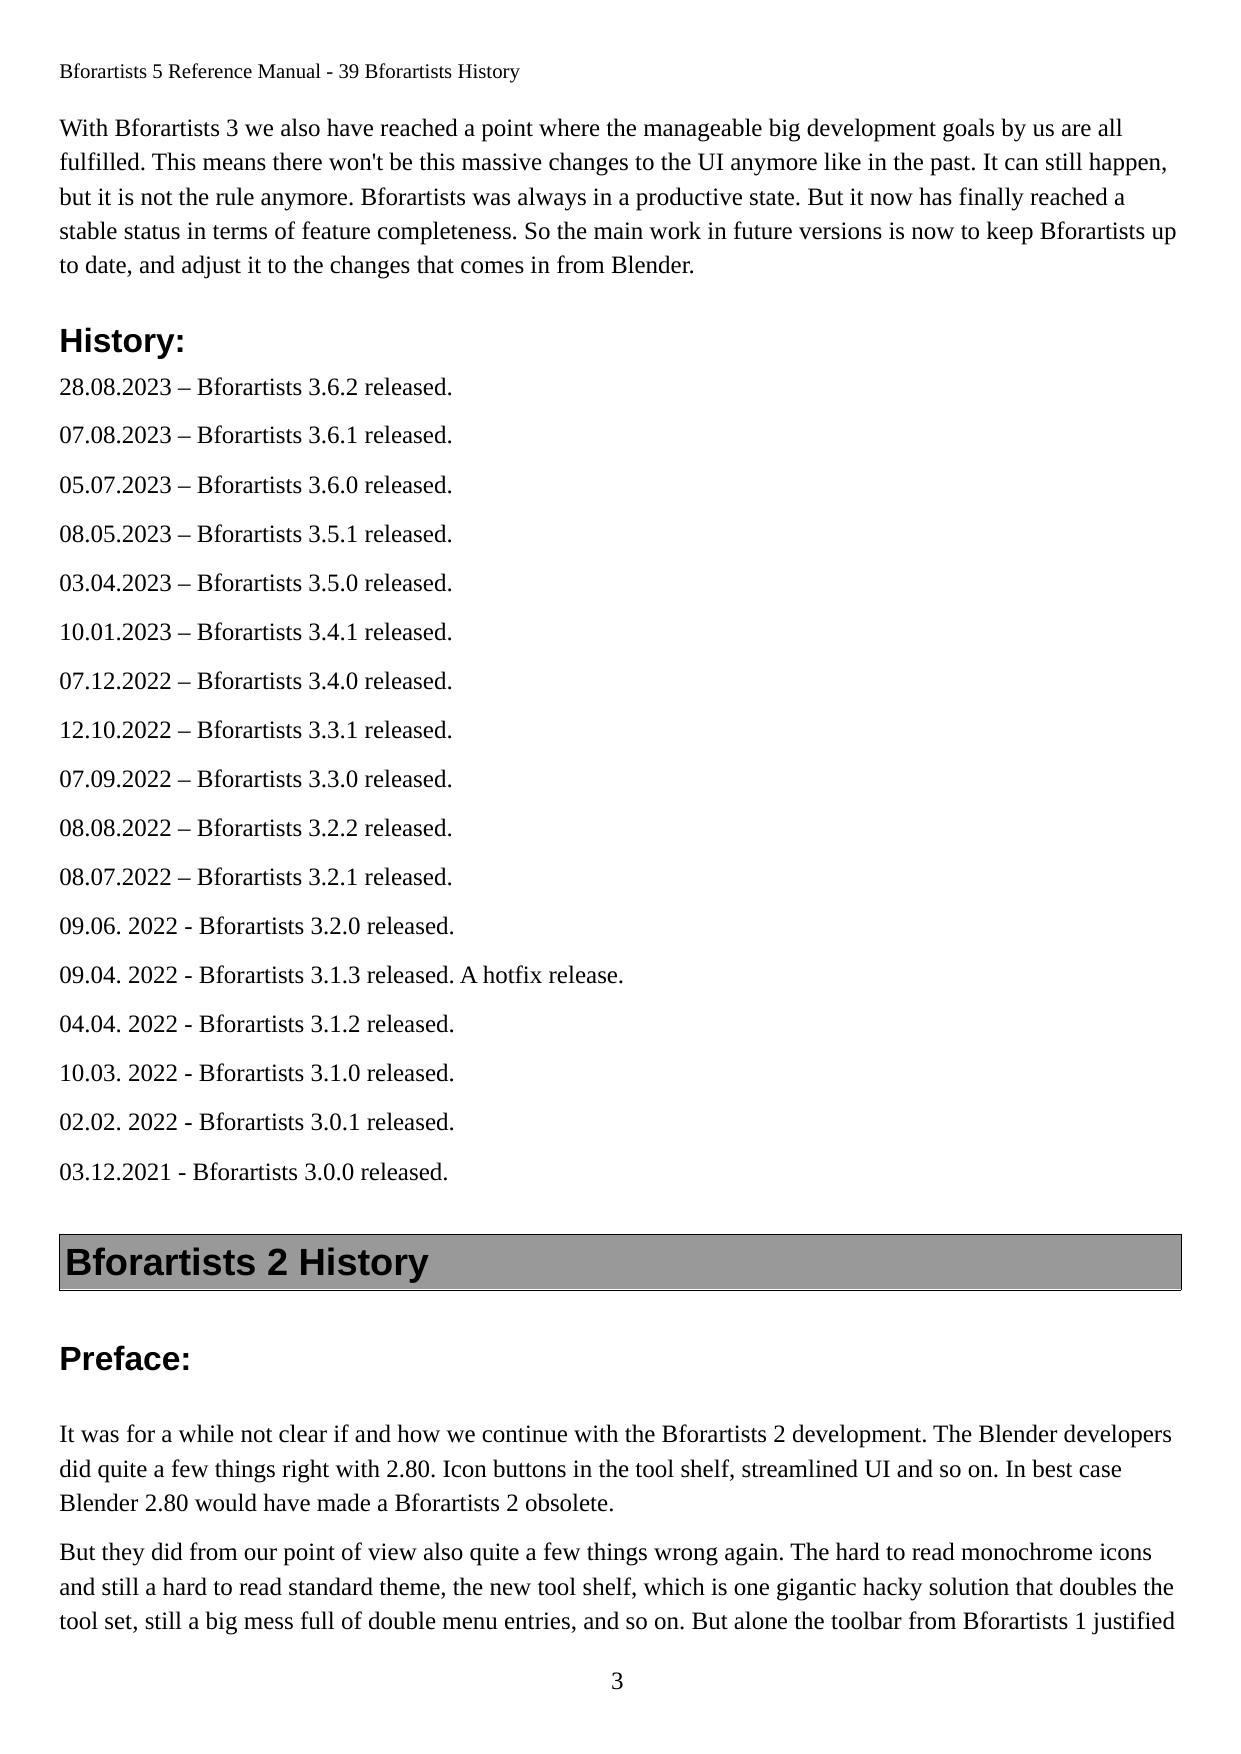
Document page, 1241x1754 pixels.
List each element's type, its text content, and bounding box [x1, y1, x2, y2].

text 08.08.2022 – Bforartists 3.2.2 released. [59, 813, 1181, 842]
text But they did from our point of view also quite a few things wrong again. The hard to read monochrome icons and still a hard to read standard theme, the new tool shelf, which is one gigantic hacky solution that doubles the tool set, still a big mess full of double menu entries, and so on. But alone the toolbar from Bforartists 1 justified [59, 1537, 1181, 1635]
text 02.02. 2022 - Bforartists 3.0.1 released. [59, 1107, 1181, 1136]
text 04.04. 2022 - Bforartists 3.1.2 released. [59, 1009, 1181, 1038]
text With Bforartists 3 we also have reached a point where the manageable big development goals by us are all fulfilled. This means there won't be this massive changes to the UI anymore like in the past. It can still happen, but it is not the rule anymore. Bforartists was always in a productive state. But it now has finally reached a stable status in terms of feature completeness. So the main work in future versions is now to keep Bforartists up to date, and adjust it to the changes that comes in from Blender. [59, 113, 1181, 279]
text 07.09.2022 – Bforartists 3.3.0 released. [59, 764, 1181, 793]
text 07.12.2022 – Bforartists 3.4.0 released. [59, 666, 1181, 695]
text 09.04. 2022 - Bforartists 3.1.3 released. A hotfix release. [59, 960, 1181, 989]
text 08.05.2023 – Bforartists 3.5.1 released. [59, 519, 1181, 547]
text 28.08.2023 – Bforartists 3.6.2 released. [59, 372, 1181, 400]
text 10.03. 2022 - Bforartists 3.1.0 released. [59, 1058, 1181, 1087]
table_header Bforartists 2 History [60, 1235, 1181, 1289]
text 07.08.2023 – Bforartists 3.6.1 released. [59, 421, 1181, 449]
text It was for a while not clear if and how we continue with the Bforartists 2 development. The Blender developers did quite a few things right with 2.80. Icon buttons in the tool shelf, streamlined UI and so on. In best case Blender 2.80 would have made a Bforartists 2 obsolete. [59, 1419, 1181, 1517]
text 09.06. 2022 - Bforartists 3.2.0 released. [59, 911, 1181, 940]
subtitle Preface: [59, 1339, 1181, 1378]
text 08.07.2022 – Bforartists 3.2.1 released. [59, 862, 1181, 891]
text 12.10.2022 – Bforartists 3.3.1 released. [59, 715, 1181, 744]
subtitle History: [59, 320, 1181, 359]
text 10.01.2023 – Bforartists 3.4.1 released. [59, 617, 1181, 646]
text 05.07.2023 – Bforartists 3.6.0 released. [59, 470, 1181, 498]
text 03.04.2023 – Bforartists 3.5.0 released. [59, 568, 1181, 597]
text 03.12.2021 - Bforartists 3.0.0 released. [59, 1157, 1181, 1185]
